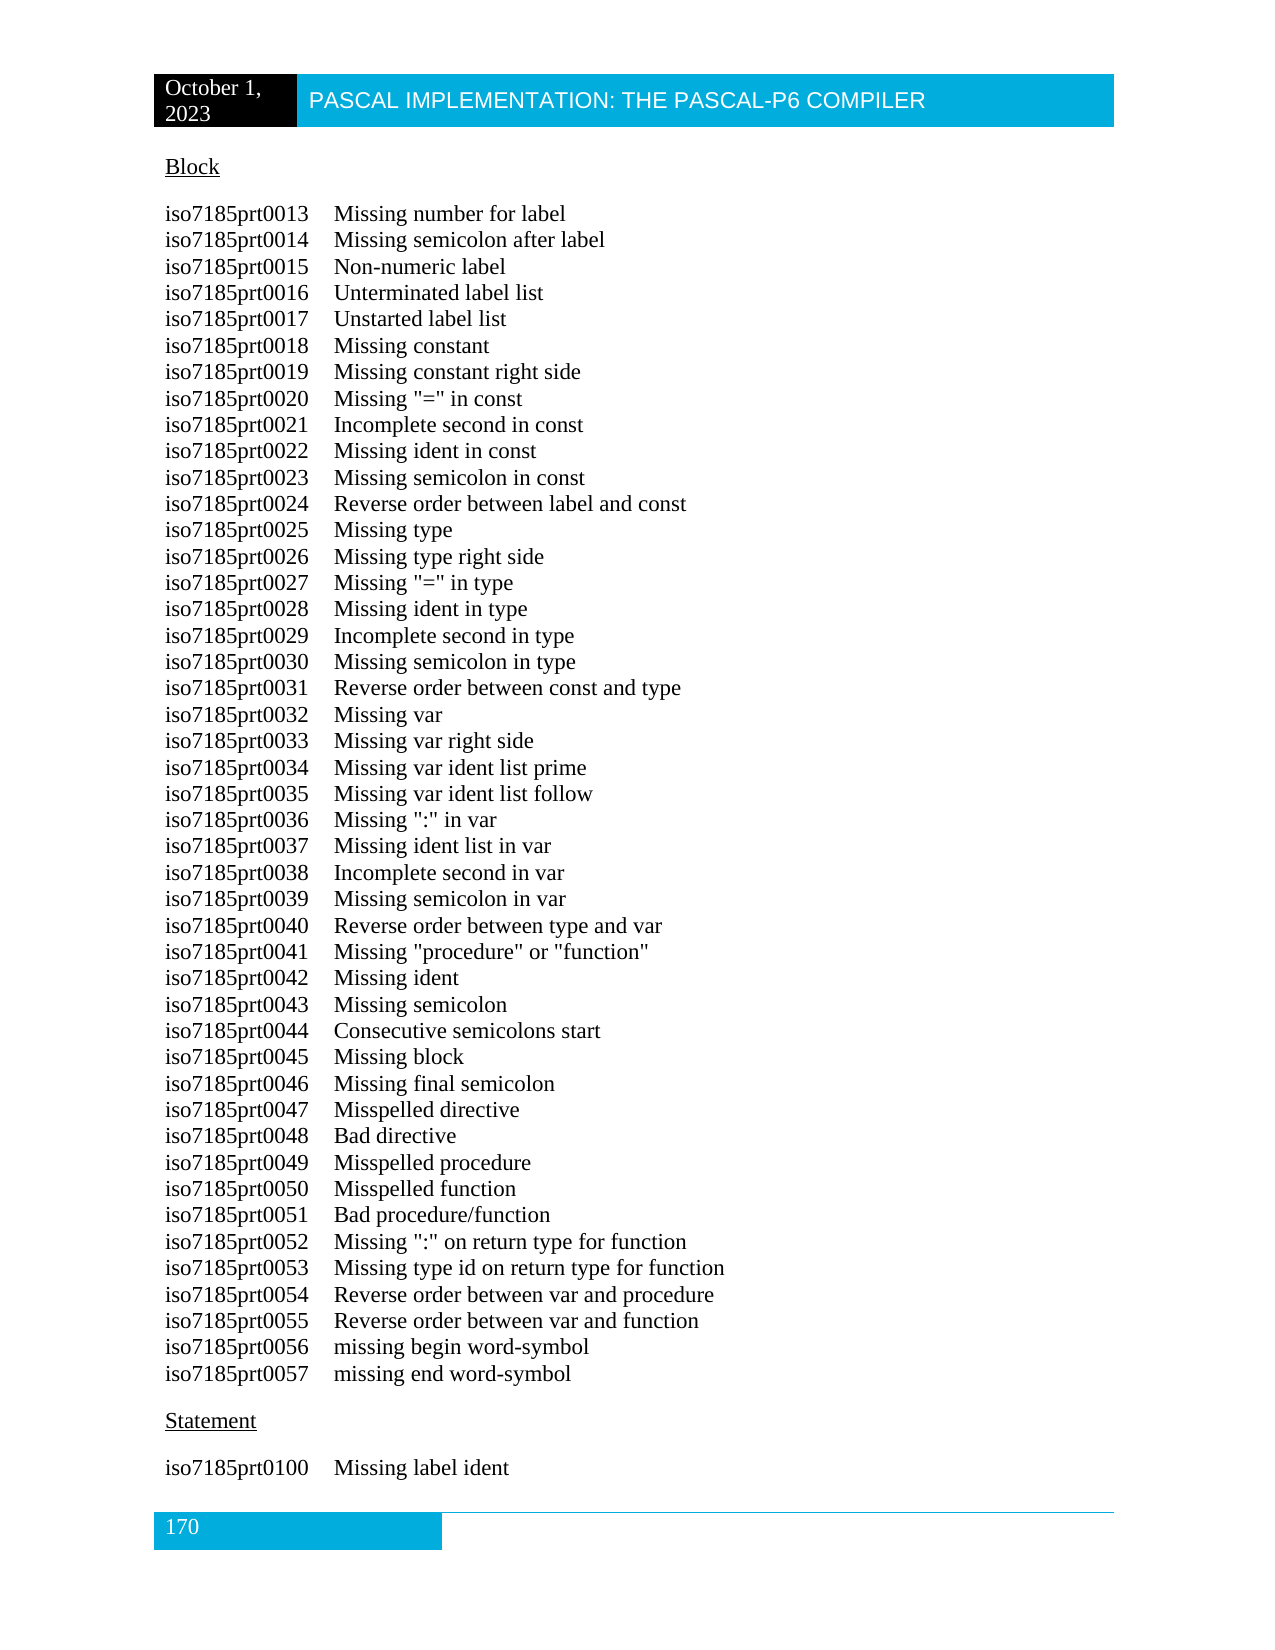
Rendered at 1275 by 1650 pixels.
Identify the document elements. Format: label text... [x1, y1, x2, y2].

text iso7185prt0045 Missing block [165, 1043, 1125, 1070]
text iso7185prt0052 Missing ":" on return type for function [165, 1228, 1125, 1254]
text iso7185prt0055 Reverse order between var and function [165, 1307, 1125, 1333]
text iso7185prt0041 Missing "procedure" or "function" [165, 938, 1125, 964]
text iso7185prt0046 Missing final semicolon [165, 1070, 1125, 1096]
text iso7185prt0057 missing end word-symbol [165, 1360, 1125, 1386]
text iso7185prt0047 Misspelled directive [165, 1096, 1125, 1122]
text iso7185prt0040 Reverse order between type and var [165, 912, 1125, 938]
text iso7185prt0024 Reverse order between label and const [165, 490, 1125, 516]
text iso7185prt0100 Missing label ident [165, 1454, 1125, 1480]
text iso7185prt0042 Missing ident [165, 964, 1125, 991]
text iso7185prt0015 Non-numeric label [165, 253, 1125, 279]
text iso7185prt0037 Missing ident list in var [165, 833, 1125, 859]
text iso7185prt0049 Misspelled procedure [165, 1149, 1125, 1175]
text iso7185prt0039 Missing semicolon in var [165, 885, 1125, 912]
text iso7185prt0056 missing begin word-symbol [165, 1333, 1125, 1360]
text iso7185prt0030 Missing semicolon in type [165, 648, 1125, 674]
text Block [165, 153, 1125, 179]
text iso7185prt0025 Missing type [165, 516, 1125, 543]
text iso7185prt0019 Missing constant right side [165, 358, 1125, 384]
text iso7185prt0043 Missing semicolon [165, 991, 1125, 1017]
text iso7185prt0050 Misspelled function [165, 1175, 1125, 1202]
text iso7185prt0026 Missing type right side [165, 543, 1125, 569]
text iso7185prt0027 Missing "=" in type [165, 569, 1125, 595]
text iso7185prt0017 Unstarted label list [165, 306, 1125, 332]
text iso7185prt0020 Missing "=" in const [165, 384, 1125, 411]
text iso7185prt0048 Bad directive [165, 1122, 1125, 1149]
text iso7185prt0038 Incomplete second in var [165, 859, 1125, 885]
text iso7185prt0035 Missing var ident list follow [165, 780, 1125, 806]
text iso7185prt0014 Missing semicolon after label [165, 226, 1125, 253]
text iso7185prt0036 Missing ":" in var [165, 806, 1125, 833]
text iso7185prt0053 Missing type id on return type for function [165, 1254, 1125, 1281]
text iso7185prt0051 Bad procedure/function [165, 1202, 1125, 1228]
text iso7185prt0033 Missing var right side [165, 727, 1125, 753]
text iso7185prt0018 Missing constant [165, 332, 1125, 358]
text Statement [165, 1407, 1125, 1433]
text iso7185prt0023 Missing semicolon in const [165, 464, 1125, 490]
text iso7185prt0021 Incomplete second in const [165, 411, 1125, 437]
text iso7185prt0016 Unterminated label list [165, 279, 1125, 306]
text iso7185prt0044 Consecutive semicolons start [165, 1017, 1125, 1043]
text iso7185prt0031 Reverse order between const and type [165, 674, 1125, 701]
text iso7185prt0029 Incomplete second in type [165, 622, 1125, 648]
text iso7185prt0013 Missing number for label [165, 200, 1125, 226]
text iso7185prt0032 Missing var [165, 701, 1125, 727]
text iso7185prt0022 Missing ident in const [165, 437, 1125, 464]
text iso7185prt0034 Missing var ident list prime [165, 753, 1125, 780]
text iso7185prt0028 Missing ident in type [165, 595, 1125, 622]
text iso7185prt0054 Reverse order between var and procedure [165, 1281, 1125, 1307]
